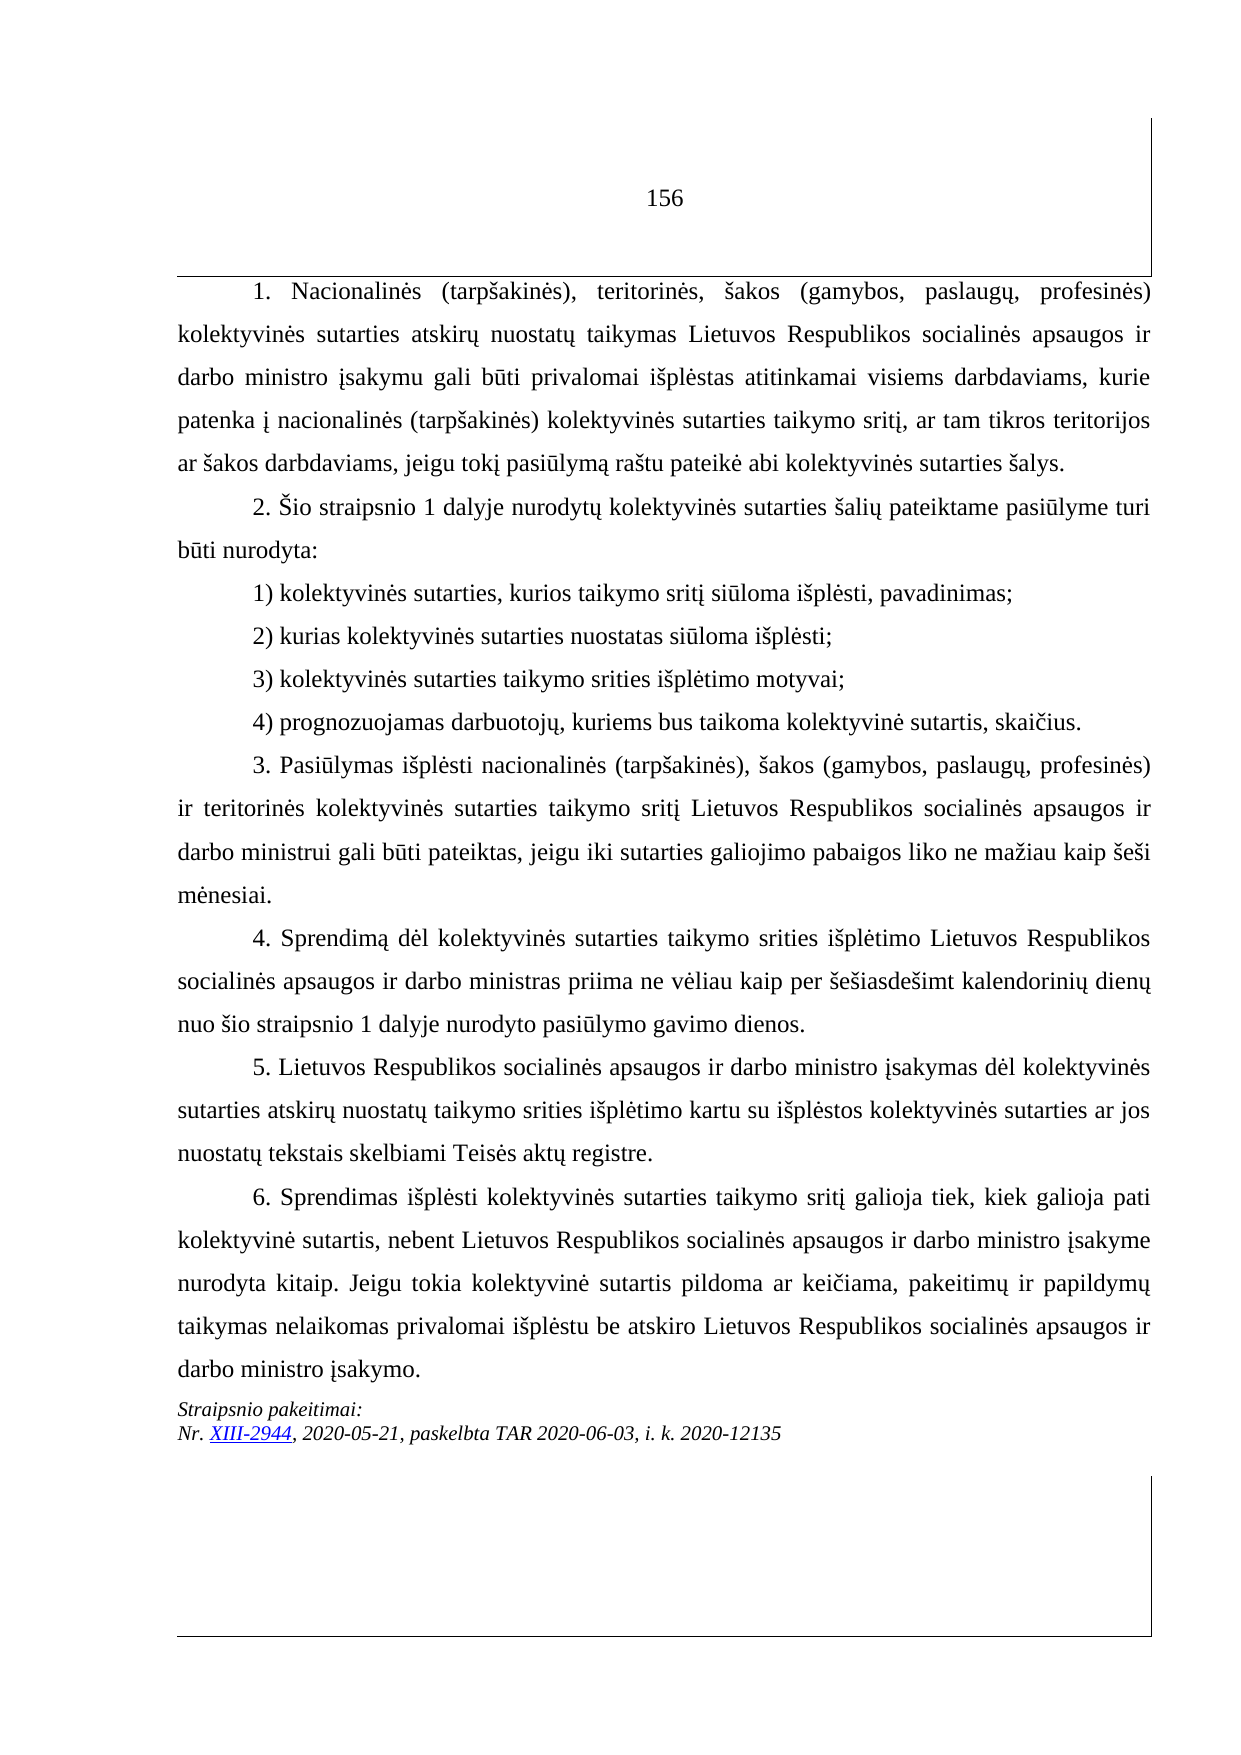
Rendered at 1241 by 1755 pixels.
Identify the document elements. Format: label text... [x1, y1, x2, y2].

text 2. Šio straipsnio 1 dalyje nurodytų kolektyvinės sutarties šalių pateiktame pasiūlyme turi būti nurodyta: [177, 492, 1152, 563]
text 4) prognozuojamas darbuotojų, kuriems bus taikoma kolektyvinė sutartis, skaičius. [177, 707, 1152, 736]
text 5. Lietuvos Respublikos socialinės apsaugos ir darbo ministro įsakymas dėl kolektyvinės sutarties atskirų nuostatų taikymo srities išplėtimo kartu su išplėstos kolektyvinės sutarties ar jos nuostatų tekstais skelbiami Teisės aktų registre. [177, 1052, 1152, 1167]
text 3. Pasiūlymas išplėsti nacionalinės (tarpšakinės), šakos (gamybos, paslaugų, profesinės) ir teritorinės kolektyvinės sutarties taikymo sritį Lietuvos Respublikos socialinės apsaugos ir darbo ministrui gali būti pateiktas, jeigu iki sutarties galiojimo pabaigos liko ne mažiau kaip šeši mėnesiai. [177, 750, 1152, 908]
text 1) kolektyvinės sutarties, kurios taikymo sritį siūloma išplėsti, pavadinimas; [177, 578, 1152, 607]
text Straipsnio pakeitimai: [177, 1397, 1152, 1421]
text 4. Sprendimą dėl kolektyvinės sutarties taikymo srities išplėtimo Lietuvos Respublikos socialinės apsaugos ir darbo ministras priima ne vėliau kaip per šešiasdešimt kalendorinių dienų nuo šio straipsnio 1 dalyje nurodyto pasiūlymo gavimo dienos. [177, 923, 1152, 1038]
text 1. Nacionalinės (tarpšakinės), teritorinės, šakos (gamybos, paslaugų, profesinės) kolektyvinės sutarties atskirų nuostatų taikymas Lietuvos Respublikos socialinės apsaugos ir darbo ministro įsakymu gali būti privalomai išplėstas atitinkamai visiems darbdaviams, kurie patenka į nacionalinės (tarpšakinės) kolektyvinės sutarties taikymo sritį, ar tam tikros teritorijos ar šakos darbdaviams, jeigu tokį pasiūlymą raštu pateikė abi kolektyvinės sutarties šalys. [177, 276, 1152, 477]
text Nr. XIII-2944, 2020-05-21, paskelbta TAR 2020-06-03, i. k. 2020-12135 [177, 1421, 1152, 1445]
text 3) kolektyvinės sutarties taikymo srities išplėtimo motyvai; [177, 664, 1152, 693]
text 2) kurias kolektyvinės sutarties nuostatas siūloma išplėsti; [177, 621, 1152, 650]
text 6. Sprendimas išplėsti kolektyvinės sutarties taikymo sritį galioja tiek, kiek galioja pati kolektyvinė sutartis, nebent Lietuvos Respublikos socialinės apsaugos ir darbo ministro įsakyme nurodyta kitaip. Jeigu tokia kolektyvinė sutartis pildoma ar keičiama, pakeitimų ir papildymų taikymas nelaikomas privalomai išplėstu be atskiro Lietuvos Respublikos socialinės apsaugos ir darbo ministro įsakymo. [177, 1182, 1152, 1383]
